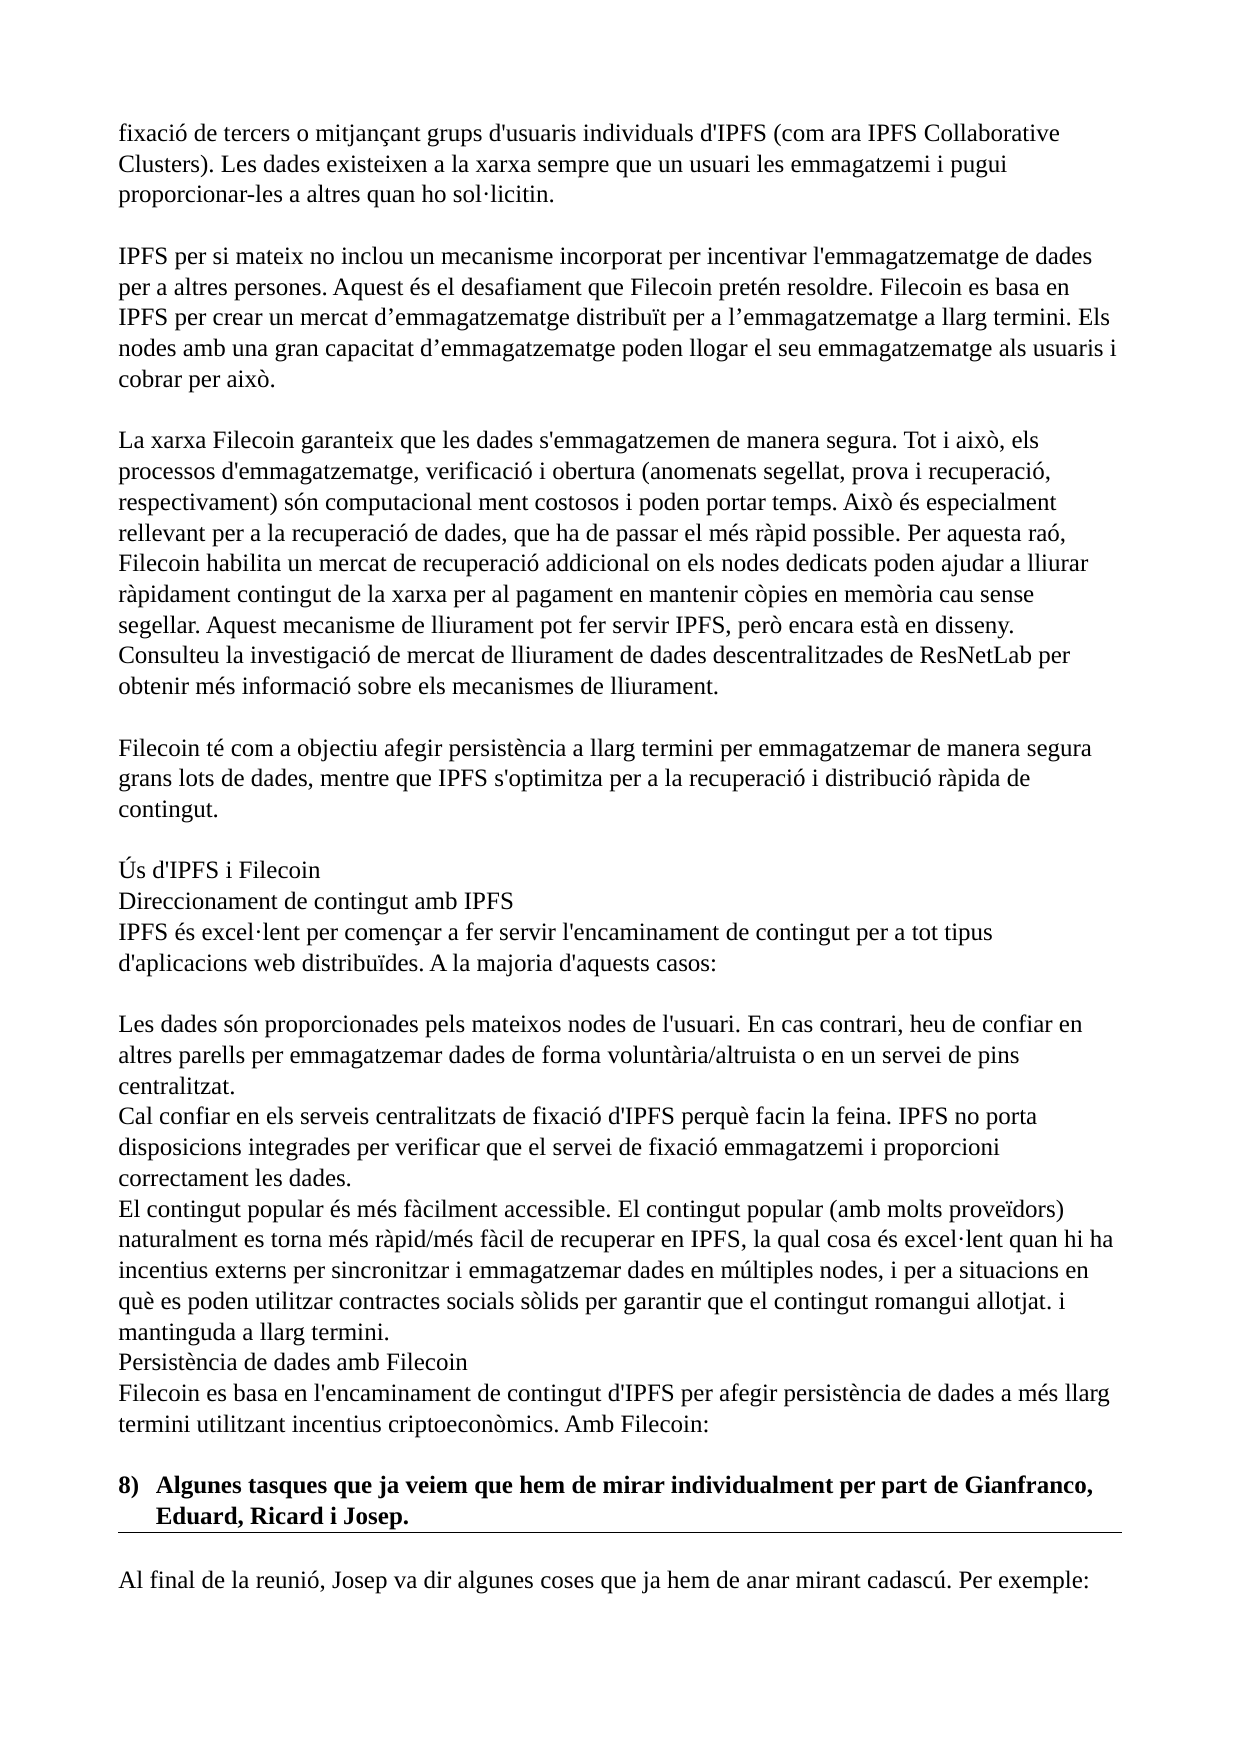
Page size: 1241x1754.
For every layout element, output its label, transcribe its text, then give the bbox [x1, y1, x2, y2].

text Persistència de dades amb Filecoin [118, 1347, 1122, 1376]
text Les dades són proporcionades pels mateixos nodes de l'usuari. En cas contrari, heu de confiar en altres parells per emmagatzemar dades de forma voluntària/altruista o en un servei de pins centralitzat. [118, 1009, 1122, 1099]
text Al final de la reunió, Josep va dir algunes coses que ja hem de anar mirant cadascú. Per exemple: [118, 1566, 1122, 1594]
text Cal confiar en els serveis centralitzats de fixació d'IPFS perquè facin la feina. IPFS no porta disposicions integrades per verificar que el servei de fixació emmagatzemi i proporcioni correctament les dades. [118, 1101, 1122, 1192]
text Filecoin té com a objectiu afegir persistència a llarg termini per emmagatzemar de manera segura grans lots de dades, mentre que IPFS s'optimitza per a la recuperació i distribució ràpida de contingut. [118, 733, 1122, 823]
text IPFS per si mateix no inclou un mecanisme incorporat per incentivar l'emmagatzematge de dades per a altres persones. Aquest és el desafiament que Filecoin pretén resoldre. Filecoin es basa en IPFS per crear un mercat d’emmagatzematge distribuït per a l’emmagatzematge a llarg termini. Els nodes amb una gran capacitat d’emmagatzematge poden llogar el seu emmagatzematge als usuaris i cobrar per això. [118, 241, 1122, 393]
list Algunes tasques que ja veiem que hem de mirar individualment per part de Gianfranco, Eduard, Ricard i Josep. [118, 1470, 1122, 1532]
text Ús d'IPFS i Filecoin [118, 856, 1122, 884]
text Filecoin es basa en l'encaminament de contingut d'IPFS per afegir persistència de dades a més llarg termini utilitzant incentius criptoeconòmics. Amb Filecoin: [118, 1378, 1122, 1437]
text fixació de tercers o mitjançant grups d'usuaris individuals d'IPFS (com ara IPFS Collaborative Clusters). Les dades existeixen a la xarxa sempre que un usuari les emmagatzemi i pugui proporcionar-les a altres quan ho sol·licitin. [118, 118, 1122, 208]
text El contingut popular és més fàcilment accessible. El contingut popular (amb molts proveïdors) naturalment es torna més ràpid/més fàcil de recuperar en IPFS, la qual cosa és excel·lent quan hi ha incentius externs per sincronitzar i emmagatzemar dades en múltiples nodes, i per a situacions en què es poden utilitzar contractes socials sòlids per garantir que el contingut romangui allotjat. i mantinguda a llarg termini. [118, 1194, 1122, 1345]
text IPFS és excel·lent per començar a fer servir l'encaminament de contingut per a tot tipus d'aplicacions web distribuïdes. A la majoria d'aquests casos: [118, 917, 1122, 977]
text Direccionament de contingut amb IPFS [118, 886, 1122, 915]
text La xarxa Filecoin garanteix que les dades s'emmagatzemen de manera segura. Tot i això, els processos d'emmagatzematge, verificació i obertura (anomenats segellat, prova i recuperació, respectivament) són computacional ment costosos i poden portar temps. Això és especialment rellevant per a la recuperació de dades, que ha de passar el més ràpid possible. Per aquesta raó, Filecoin habilita un mercat de recuperació addicional on els nodes dedicats poden ajudar a lliurar ràpidament contingut de la xarxa per al pagament en mantenir còpies en memòria cau sense segellar. Aquest mecanisme de lliurament pot fer servir IPFS, però encara està en disseny. Consulteu la investigació de mercat de lliurament de dades descentralitzades de ResNetLab per obtenir més informació sobre els mecanismes de lliurament. [118, 425, 1122, 700]
